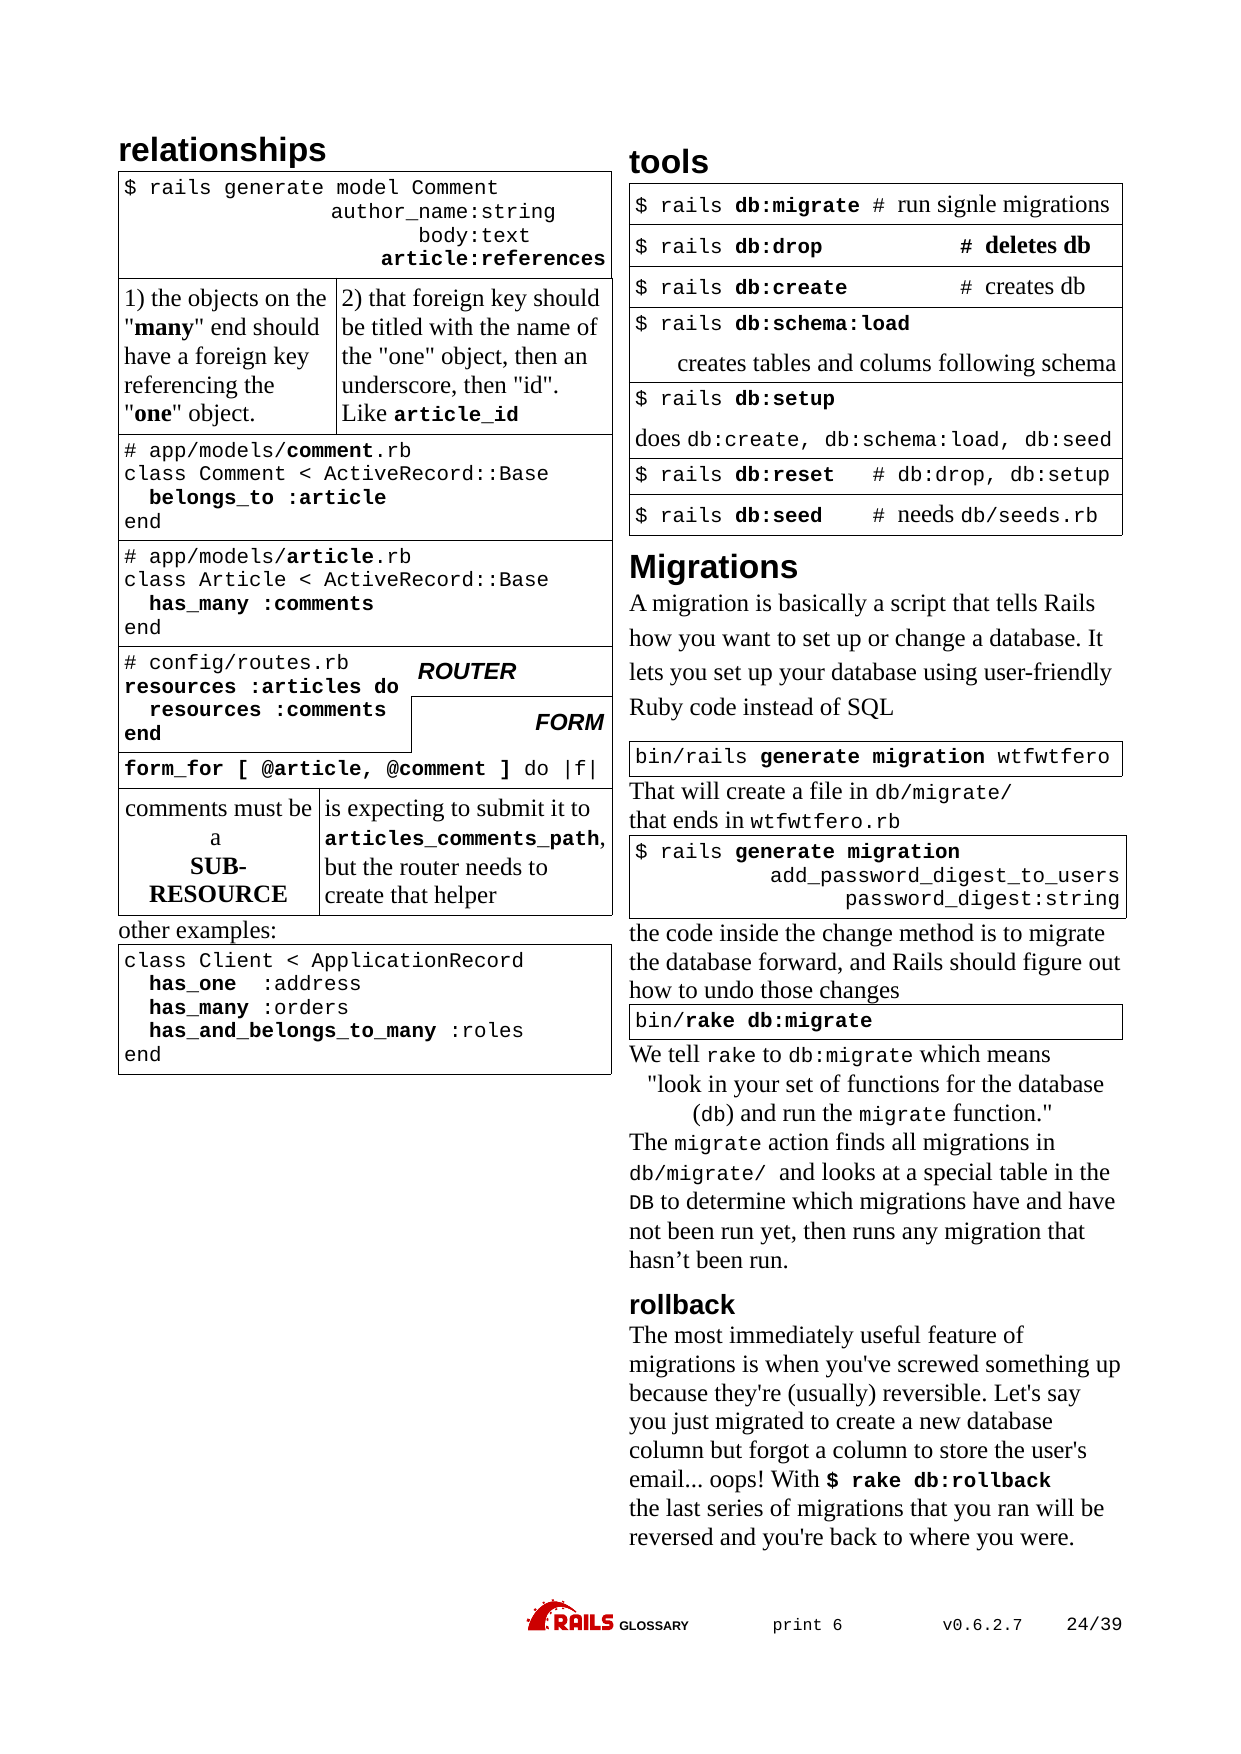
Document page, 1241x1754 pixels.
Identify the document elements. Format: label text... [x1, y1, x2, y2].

subtitle Migrations [629, 547, 1122, 585]
table_cell form_for [ @article, @comment ] do |f| [119, 752, 612, 787]
table_cell # app/models/comment.rb class Comment < ActiveRecord::Base belongs_to :article end [119, 435, 612, 540]
table_cell $ rails db:schema:load [630, 308, 1122, 342]
table_header 1) the objects on the "many" end should have a foreign key referencing the "one" object. [119, 279, 336, 434]
table_header 2) that foreign key should be titled with the name of the "one" object, then an underscore, then "id". Like article_id [337, 279, 612, 434]
text The most immediately useful feature of migrations is when you've screwed something up because they're (usually) reversible. Let's say you just migrated to create a new database column but forgot a column to store the user's email... oops! With $ rake db:rollback [629, 1320, 1122, 1493]
text That will create a file in db/migrate/ [629, 777, 1122, 806]
table_header $ rails db:seed # needs db/seeds.rb [630, 495, 1122, 535]
text the last series of migrations that you ran will be reversed and you're back to where you were. [629, 1493, 1122, 1551]
table_cell $ rails db:drop # deletes db [630, 225, 1122, 266]
table_cell comments must be a SUB-RESOURCE [119, 789, 319, 915]
table_cell # app/models/article.rb class Article < ActiveRecord::Base has_many :comments end [119, 541, 612, 646]
text The migrate action finds all migrations in db/migrate/ and looks at a special table in the DB to determine which migrations have and have not been run yet, then runs any migration that hasn’t been run. [629, 1127, 1122, 1273]
table_cell ROUTER [411, 647, 612, 696]
text the code inside the change method is to migrate the database forward, and Rails should figure out how to undo those changes [629, 919, 1122, 1004]
subtitle tools [629, 142, 1122, 180]
table_header $ rails db:migrate # run signle migrations [630, 184, 1122, 224]
table_header $ rails generate migration add_password_digest_to_users password_digest:string [630, 836, 1126, 918]
table_header bin/rails generate migration wtfwtfero [630, 742, 1122, 776]
text We tell rake to db:migrate which means [629, 1040, 1122, 1069]
table_cell $ rails db:reset # db:drop, db:setup [630, 459, 1122, 493]
table_header $ rails generate model Comment author_name:string body:text article:references [119, 172, 611, 278]
text A migration is basically a script that tells Rails how you want to set up or change a database. It lets you set up your database using user-friendly Ruby code instead of SQL [629, 588, 1122, 720]
table_cell FORM [412, 697, 612, 752]
table_cell $ rails db:setup [630, 383, 1122, 417]
subtitle rollback [629, 1288, 1122, 1320]
subtitle relationships [118, 130, 611, 168]
table_cell does db:create, db:schema:load, db:seed [630, 417, 1122, 458]
table_cell $ rails db:create # creates db [630, 267, 1122, 307]
text that ends in wtfwtfero.rb [629, 806, 1122, 835]
table_cell # config/routes.rb resources :articles do resources :comments end [119, 647, 411, 752]
table_cell is expecting to submit it to articles_comments_path, but the router needs to create that helper [320, 789, 612, 915]
text "look in your set of functions for the database (db) and run the migrate function." [629, 1069, 1122, 1127]
table_header bin/rake db:migrate [630, 1005, 1122, 1039]
table_header class Client < ApplicationRecord has_one :address has_many :orders has_and_belongs_to_many :roles end [119, 945, 611, 1073]
table_cell creates tables and colums following schema [630, 342, 1122, 382]
text other examples: [118, 916, 611, 944]
